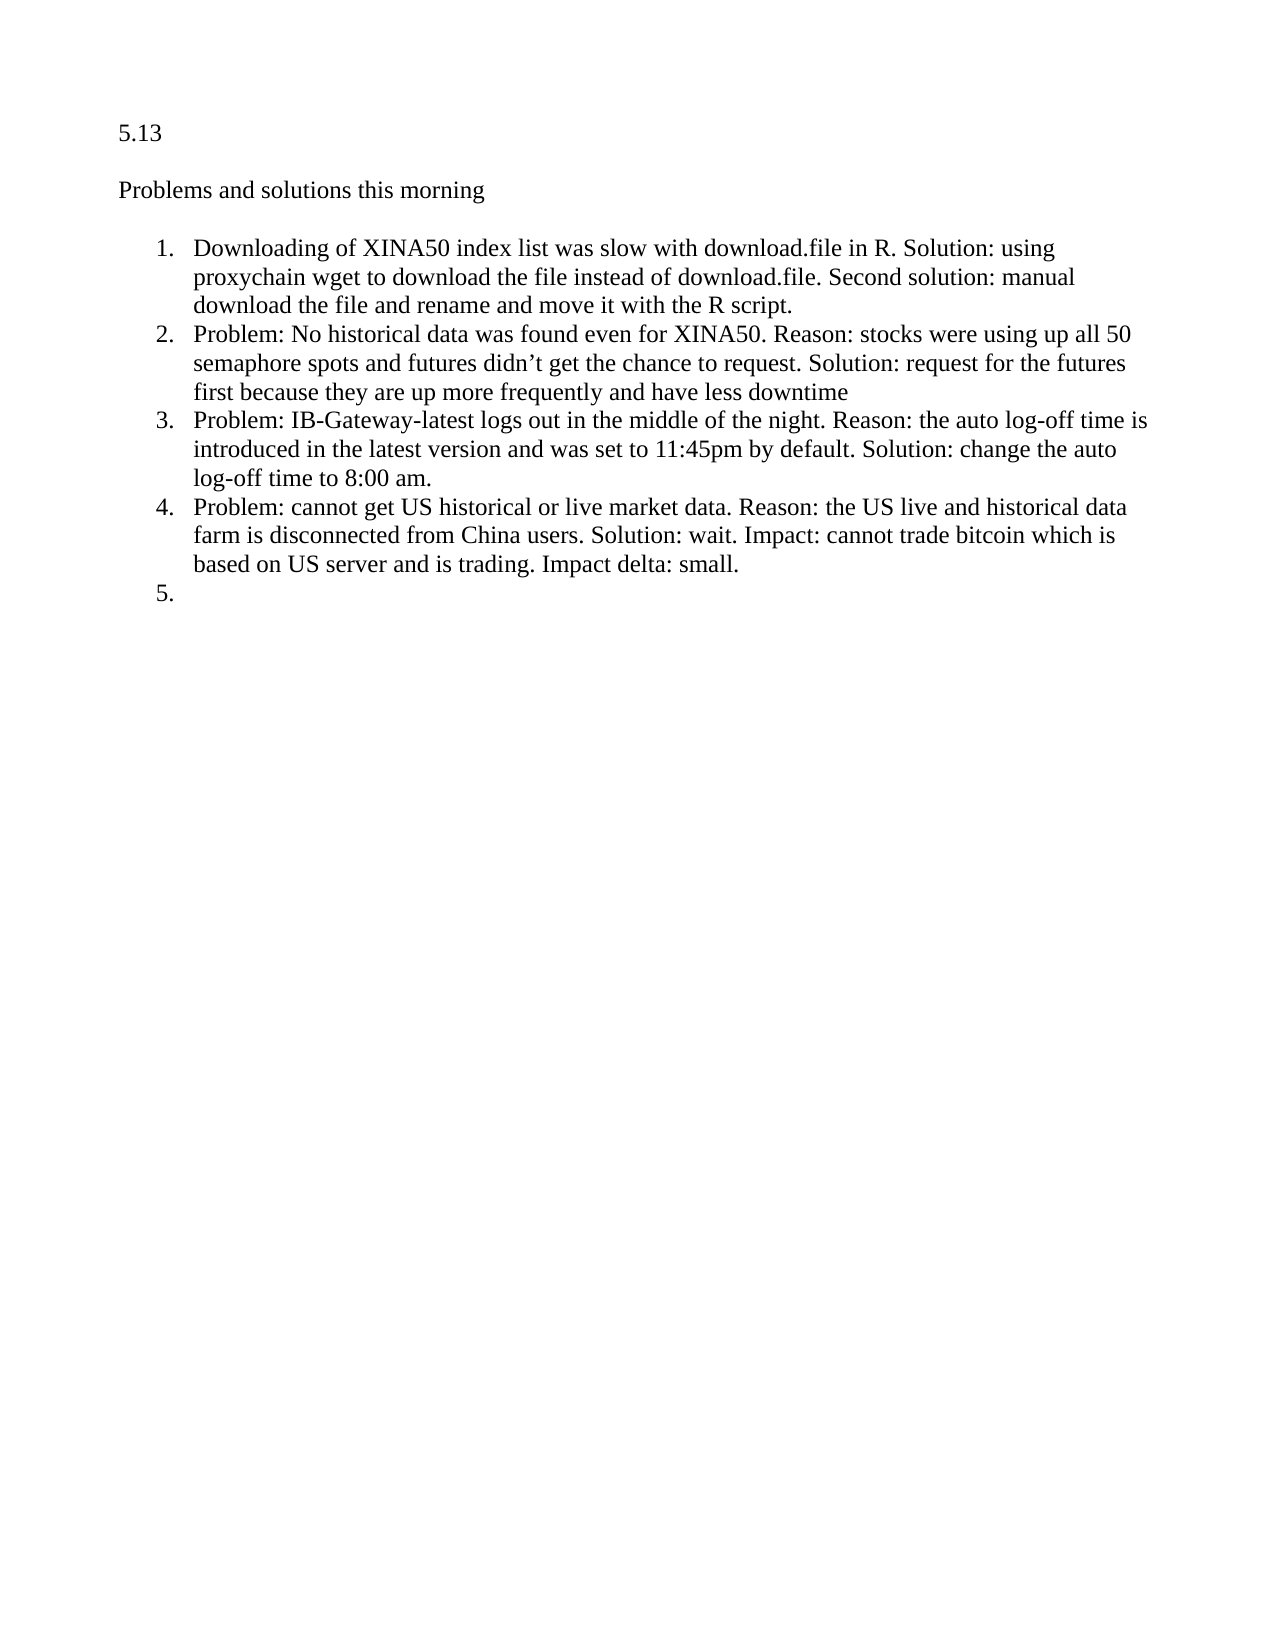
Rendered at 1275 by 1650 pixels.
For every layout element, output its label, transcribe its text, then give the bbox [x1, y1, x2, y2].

text 5.13 [118, 118, 1157, 147]
text Problems and solutions this morning [118, 176, 1157, 204]
list Downloading of XINA50 index list was slow with download.file in R. Solution: using proxychain wget to download the file instead of download.file. Second solution: manual download the file and rename and move it with the R script. [156, 233, 1157, 319]
list Problem: IB-Gateway-latest logs out in the middle of the night. Reason: the auto log-off time is introduced in the latest version and was set to 11:45pm by default. Solution: change the auto log-off time to 8:00 am. [156, 406, 1157, 492]
list Problem: cannot get US historical or live market data. Reason: the US live and historical data farm is disconnected from China users. Solution: wait. Impact: cannot trade bitcoin which is based on US server and is trading. Impact delta: small. [156, 492, 1157, 578]
list Problem: No historical data was found even for XINA50. Reason: stocks were using up all 50 semaphore spots and futures didn’t get the chance to request. Solution: request for the futures first because they are up more frequently and have less downtime [156, 319, 1157, 406]
